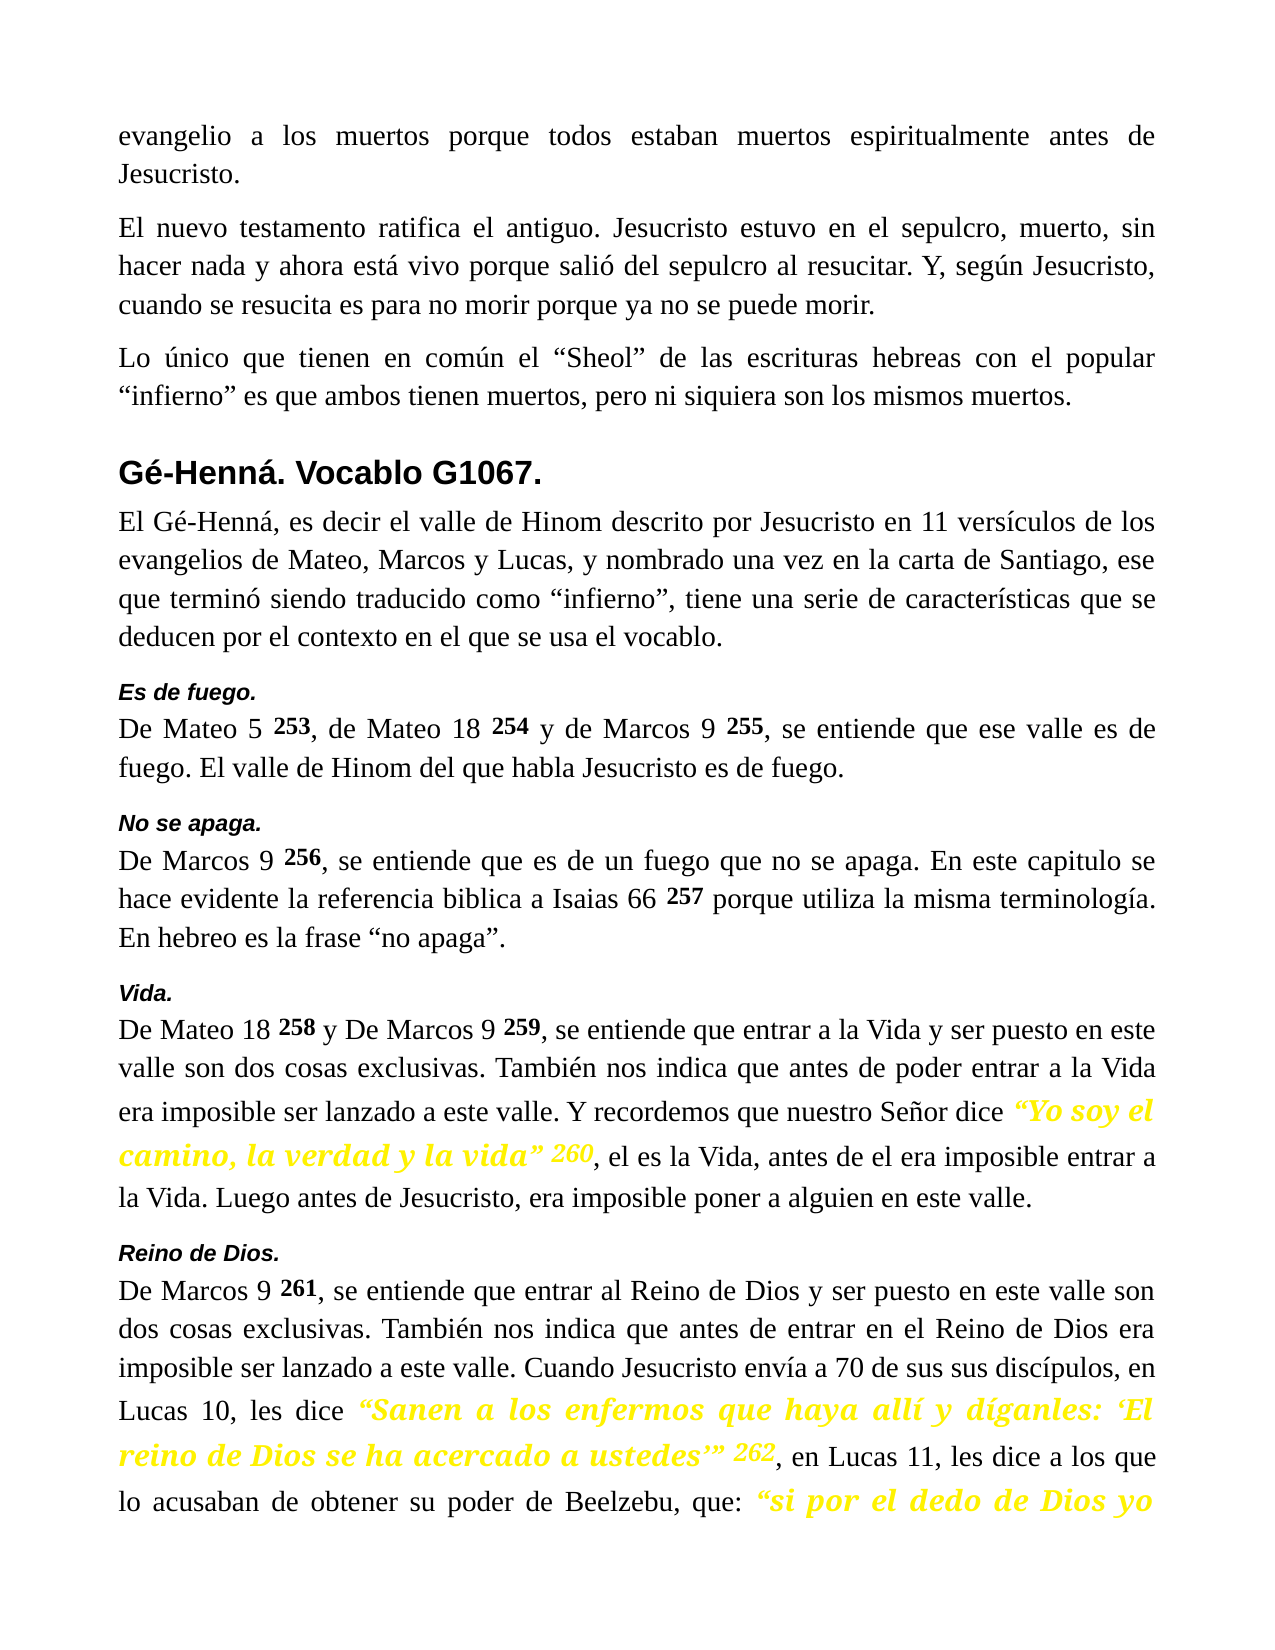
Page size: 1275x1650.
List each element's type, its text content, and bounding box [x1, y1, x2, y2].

text evangelio a los muertos porque todos estaban muertos espiritualmente antes de Jesucristo. [118, 118, 1157, 190]
subtitle No se apaga. [118, 809, 1157, 836]
text El nuevo testamento ratifica el antiguo. Jesucristo estuvo en el sepulcro, muerto, sin hacer nada y ahora está vivo porque salió del sepulcro al resucitar. Y, según Jesucristo, cuando se resucita es para no morir porque ya no se puede morir. [118, 210, 1157, 320]
text De Mateo 18 y De Marcos 9 , se entiende que entrar a la Vida y ser puesto en este valle son dos cosas exclusivas. También nos indica que antes de poder entrar a la Vida era imposible ser lanzado a este valle. Y recordemos que nuestro Señor dice “Yo soy el camino, la verdad y la vida” , el es la Vida, antes de el era imposible entrar a la Vida. Luego antes de Jesucristo, era imposible poner a alguien en este valle. [118, 1012, 1157, 1214]
subtitle Gé-Henná. Vocablo G1067. [118, 452, 1157, 491]
text El Gé-Henná, es decir el valle de Hinom descrito por Jesucristo en 11 versículos de los evangelios de Mateo, Marcos y Lucas, y nombrado una vez en la carta de Santiago, ese que terminó siendo traducido como “infierno”, tiene una serie de características que se deducen por el contexto en el que se usa el vocablo. [118, 504, 1157, 653]
subtitle Es de fuego. [118, 679, 1157, 705]
text De Mateo 5 , de Mateo 18 y de Marcos 9 , se entiende que ese valle es de fuego. El valle de Hinom del que habla Jesucristo es de fuego. [118, 712, 1157, 784]
text Lo único que tienen en común el “Sheol” de las escrituras hebreas con el popular “infierno” es que ambos tienen muertos, pero ni siquiera son los mismos muertos. [118, 340, 1157, 412]
text De Marcos 9 , se entiende que entrar al Reino de Dios y ser puesto en este valle son dos cosas exclusivas. También nos indica que antes de entrar en el Reino de Dios era imposible ser lanzado a este valle. Cuando Jesucristo envía a 70 de sus sus discípulos, en Lucas 10, les dice “Sanen a los enfermos que haya allí y díganles: ‘El reino de Dios se ha acercado a ustedes’” , en Lucas 11, les dice a los que lo acusaban de obtener su poder de Beelzebu, que: “si por el dedo de Dios yo [118, 1273, 1157, 1520]
subtitle Reino de Dios. [118, 1240, 1157, 1267]
subtitle Vida. [118, 979, 1157, 1006]
text De Marcos 9 , se entiende que es de un fuego que no se apaga. En este capitulo se hace evidente la referencia biblica a Isaias 66 porque utiliza la misma terminología. En hebreo es la frase “no apaga”. [118, 843, 1157, 953]
